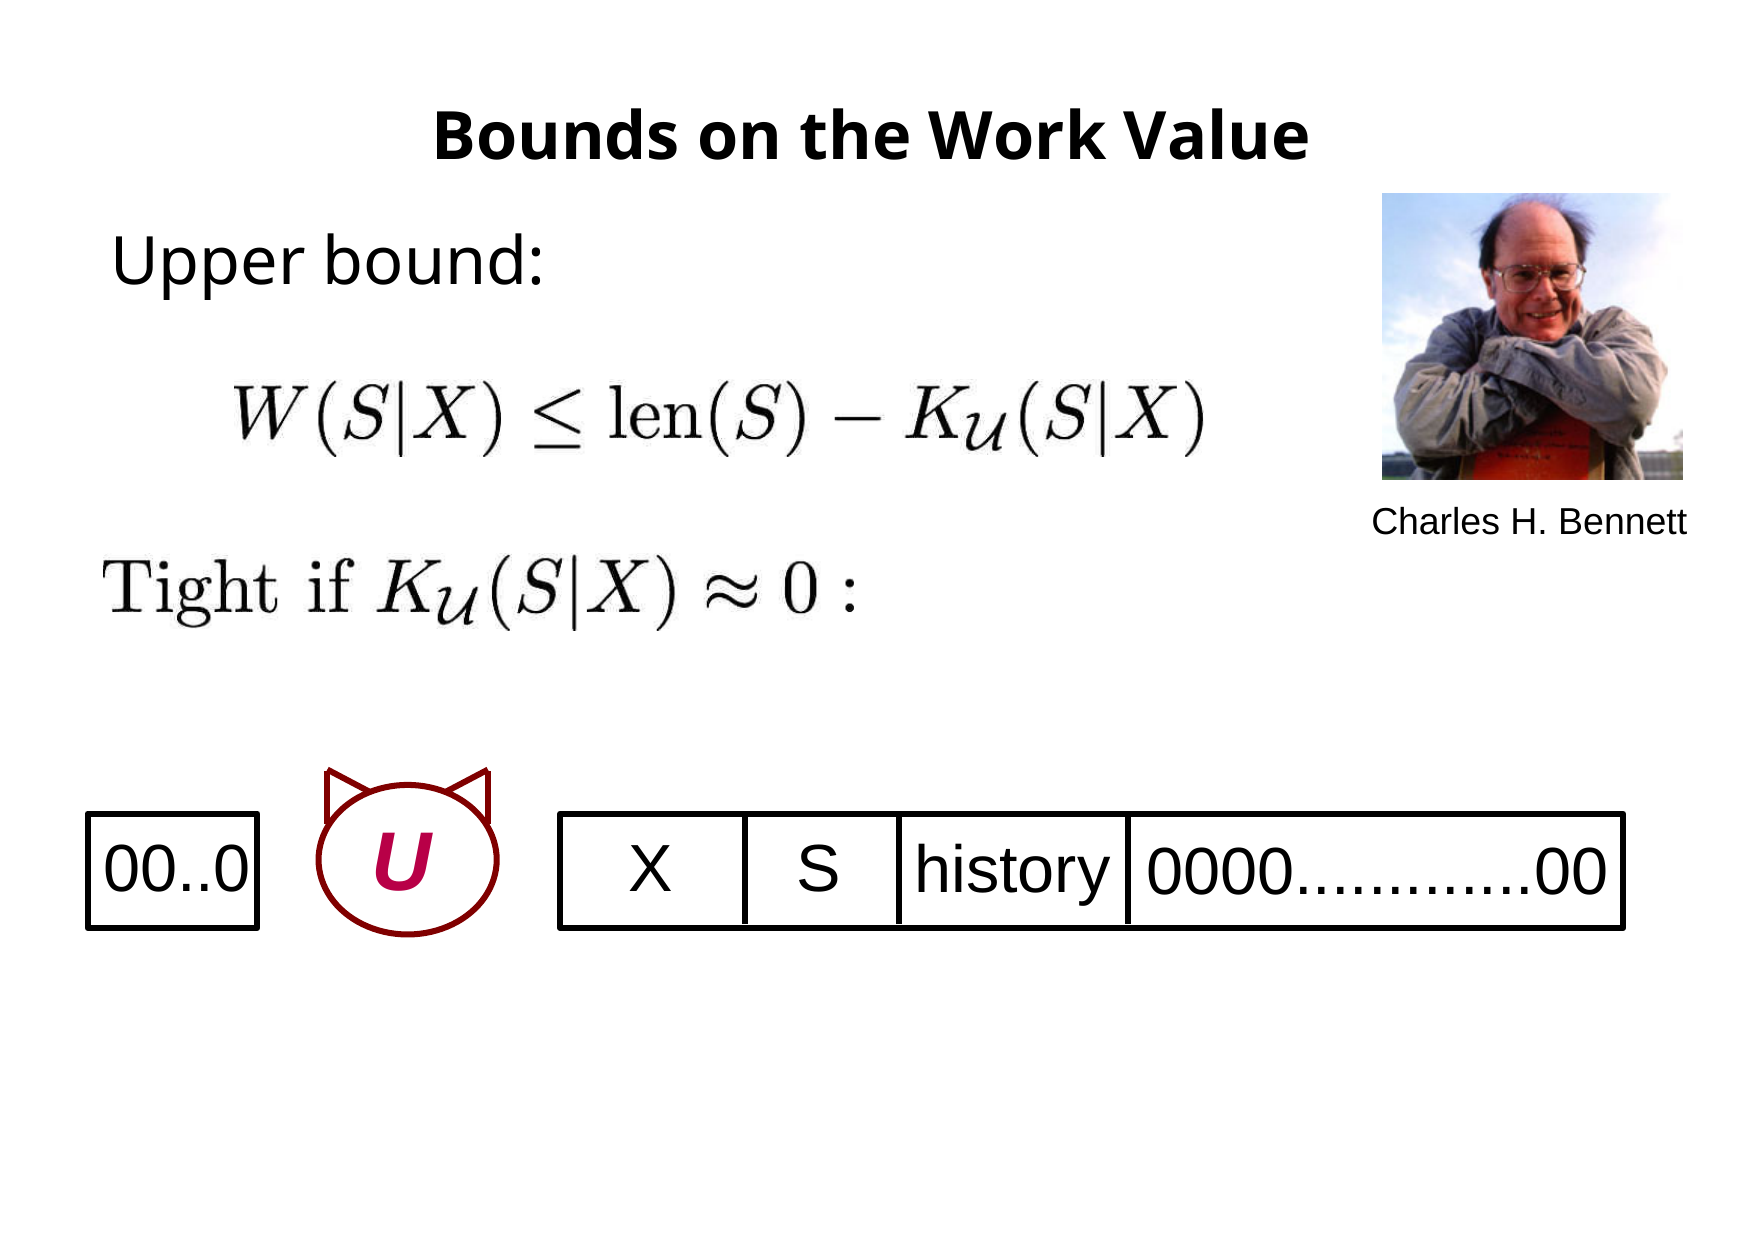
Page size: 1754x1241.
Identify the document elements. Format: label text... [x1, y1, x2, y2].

text_box Upper bound: [95, 205, 1283, 296]
text_box U [353, 804, 492, 920]
text_box 0000.............00 [1131, 823, 1628, 919]
text_box X [610, 821, 692, 917]
picture [103, 553, 856, 631]
text_box S [778, 821, 859, 917]
text_box 00..0 [260, 821, 270, 917]
picture [1382, 193, 1683, 481]
picture [234, 379, 1204, 457]
text_box Charles H. Bennett [1356, 493, 1754, 556]
text_box Bounds on the Work Value [416, 81, 1604, 171]
text_box history [896, 821, 1125, 917]
text_box 00..0 [91, 821, 254, 917]
